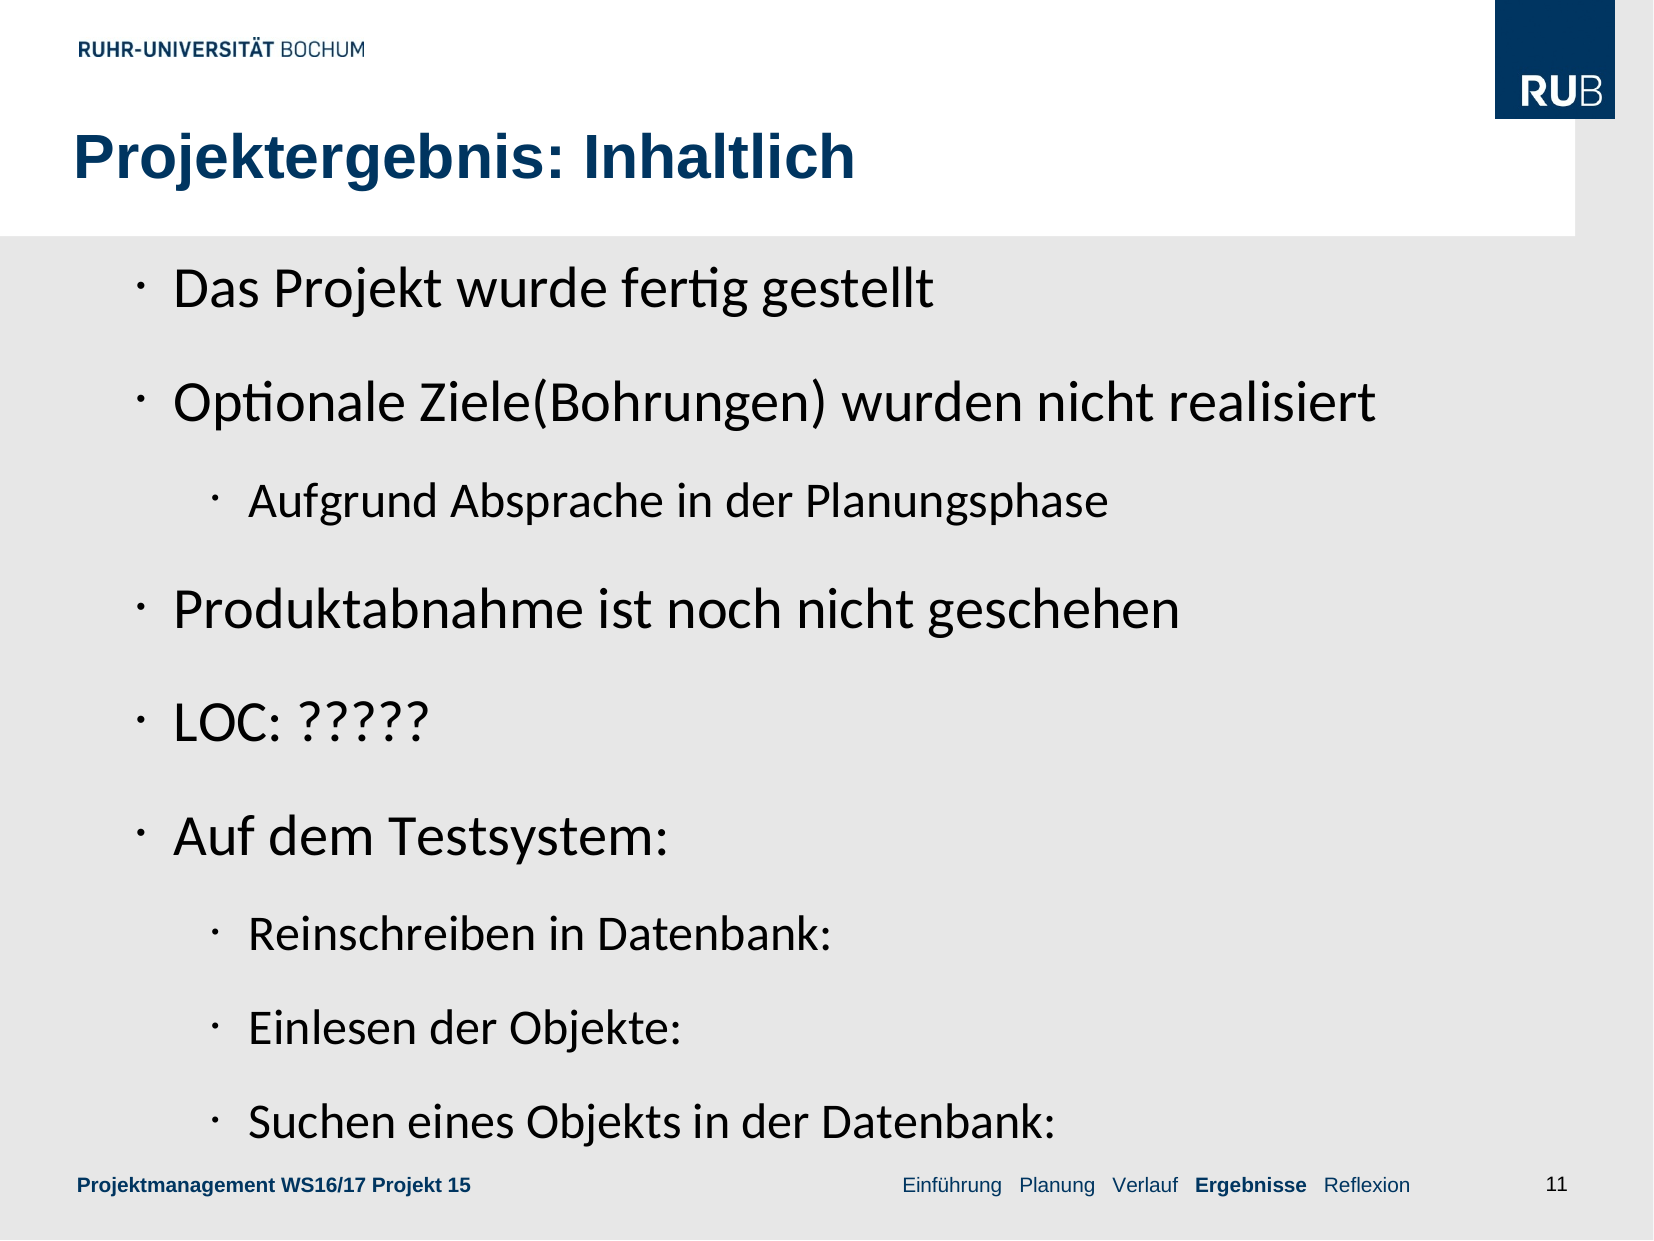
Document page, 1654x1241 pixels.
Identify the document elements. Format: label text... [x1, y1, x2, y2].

list Das Projekt wurde fertig gestellt Optionale Ziele(Bohrungen) wurden nicht realisiert Aufgrund Absprache in der Planungsphase Produktabnahme ist noch nicht geschehen LOC: ????? Auf dem Testsystem: Reinschreiben in Datenbank: Einlesen der Objekte: Suchen eines Objekts in der Datenbank: [121, 250, 1654, 857]
picture [1495, 0, 1615, 119]
picture [79, 37, 364, 57]
text_box Projektergebnis: Inhaltlich [73, 115, 1258, 191]
text_box Projektmanagement WS16/17 Projekt 15 Einführung Planung Verlauf Ergebnisse Reflexion [76, 1171, 1460, 1197]
